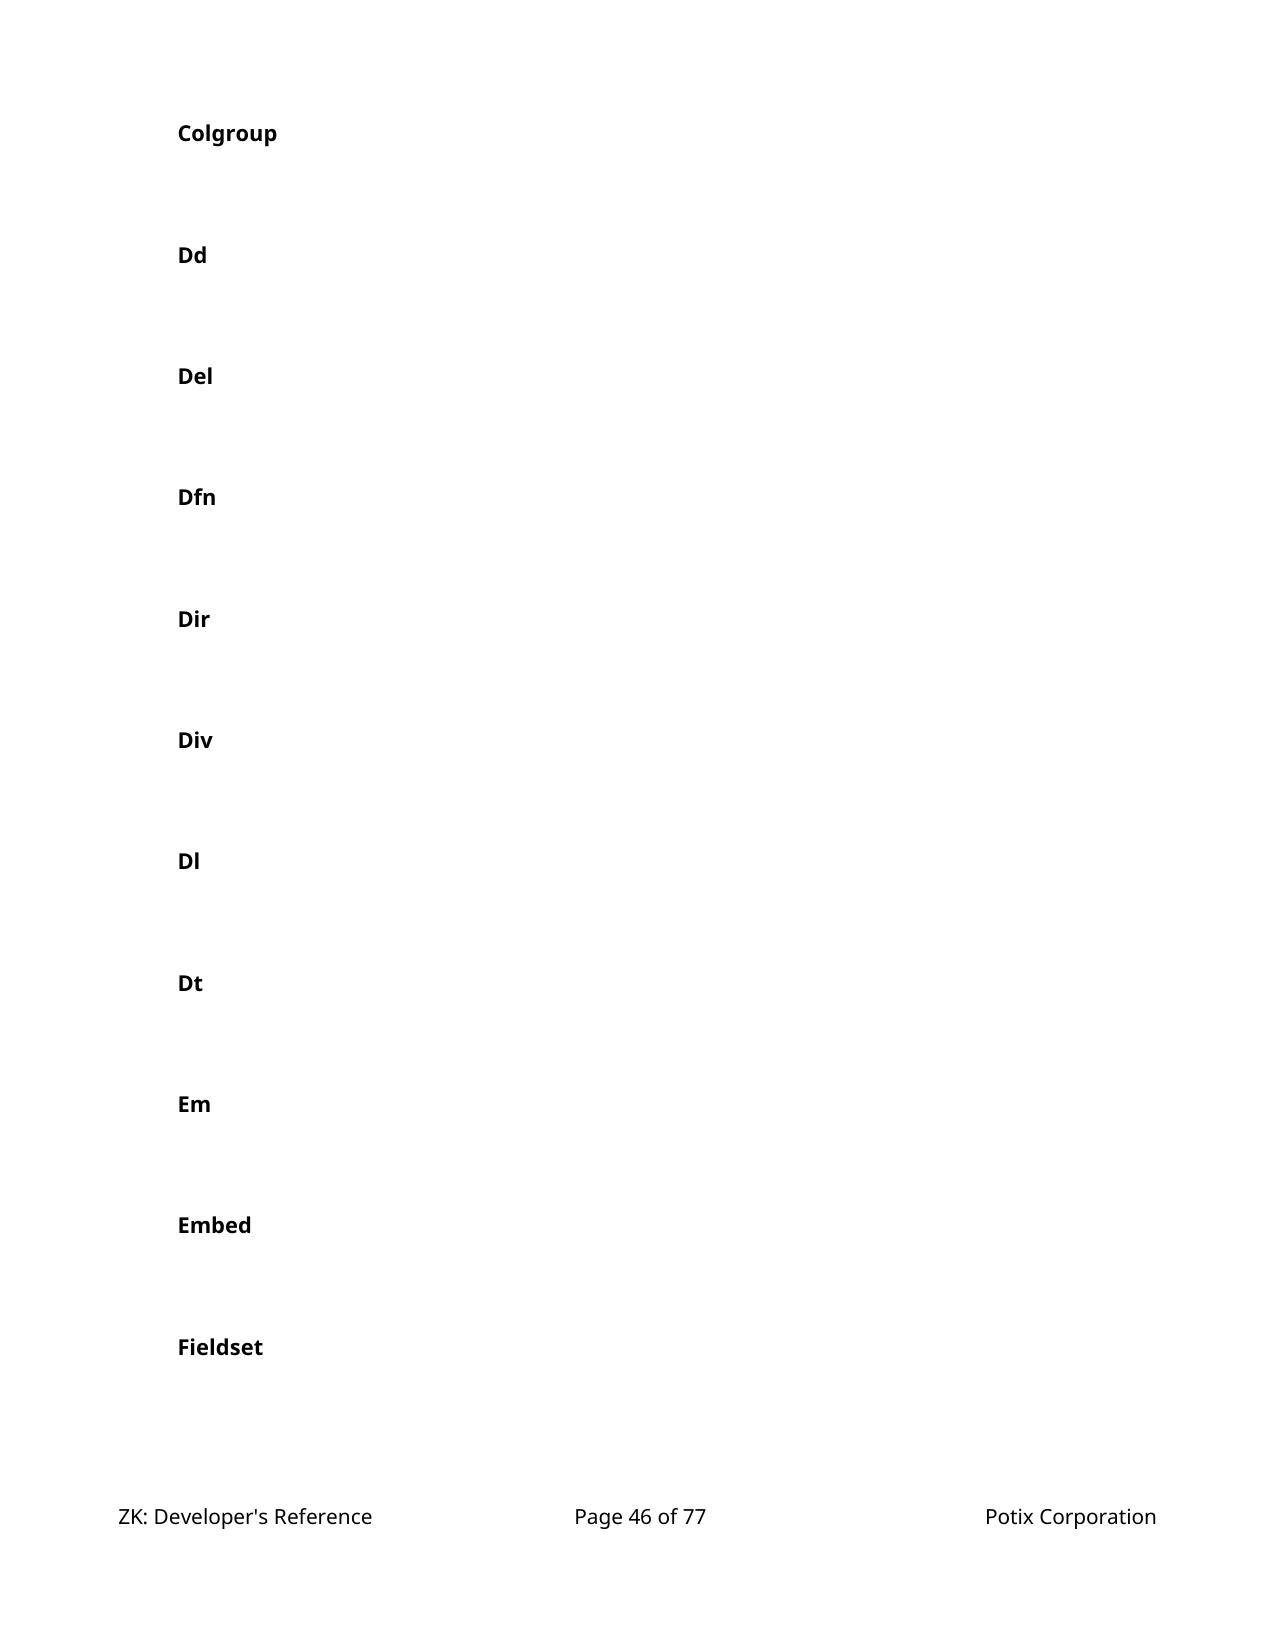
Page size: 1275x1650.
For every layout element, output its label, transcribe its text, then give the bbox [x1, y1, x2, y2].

subtitle Fieldset [177, 1332, 1157, 1362]
subtitle Embed [177, 1210, 1157, 1240]
subtitle Dd [177, 239, 1157, 269]
subtitle Dl [177, 846, 1157, 876]
subtitle Colgroup [177, 118, 1157, 148]
subtitle Del [177, 361, 1157, 391]
subtitle Dfn [177, 482, 1157, 512]
subtitle Dir [177, 603, 1157, 633]
subtitle Dt [177, 968, 1157, 998]
subtitle Em [177, 1089, 1157, 1119]
subtitle Div [177, 725, 1157, 755]
